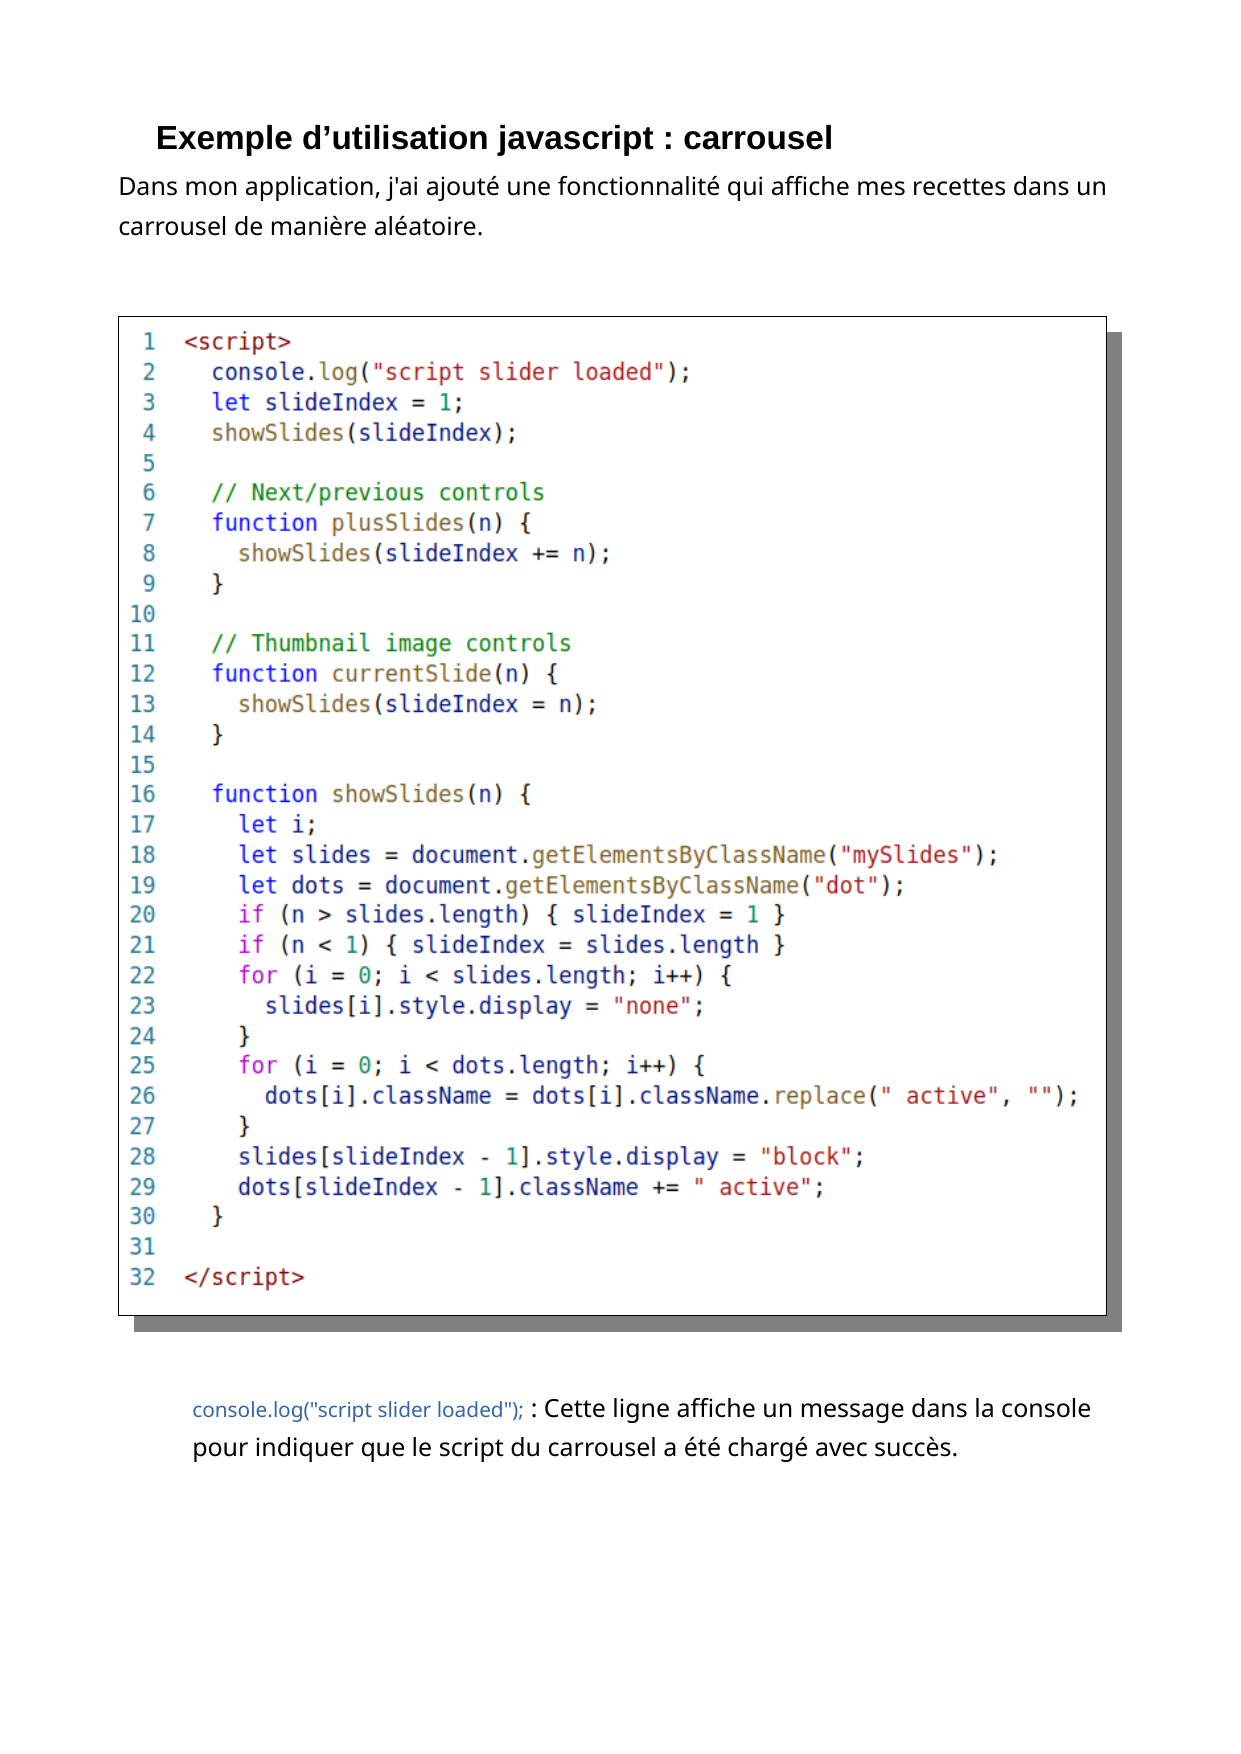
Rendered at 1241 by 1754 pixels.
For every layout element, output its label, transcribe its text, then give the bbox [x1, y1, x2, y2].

subtitle Exemple d’utilisation javascript : carrousel [156, 118, 1122, 157]
list console.log("script slider loaded"); : Cette ligne affiche un message dans la console pour indiquer que le script du carrousel a été chargé avec succès. [162, 1391, 1122, 1464]
text Dans mon application, j'ai ajouté une fonctionnalité qui affiche mes recettes dans un carrousel de manière aléatoire. [118, 169, 1122, 242]
picture [121, 318, 1103, 1313]
